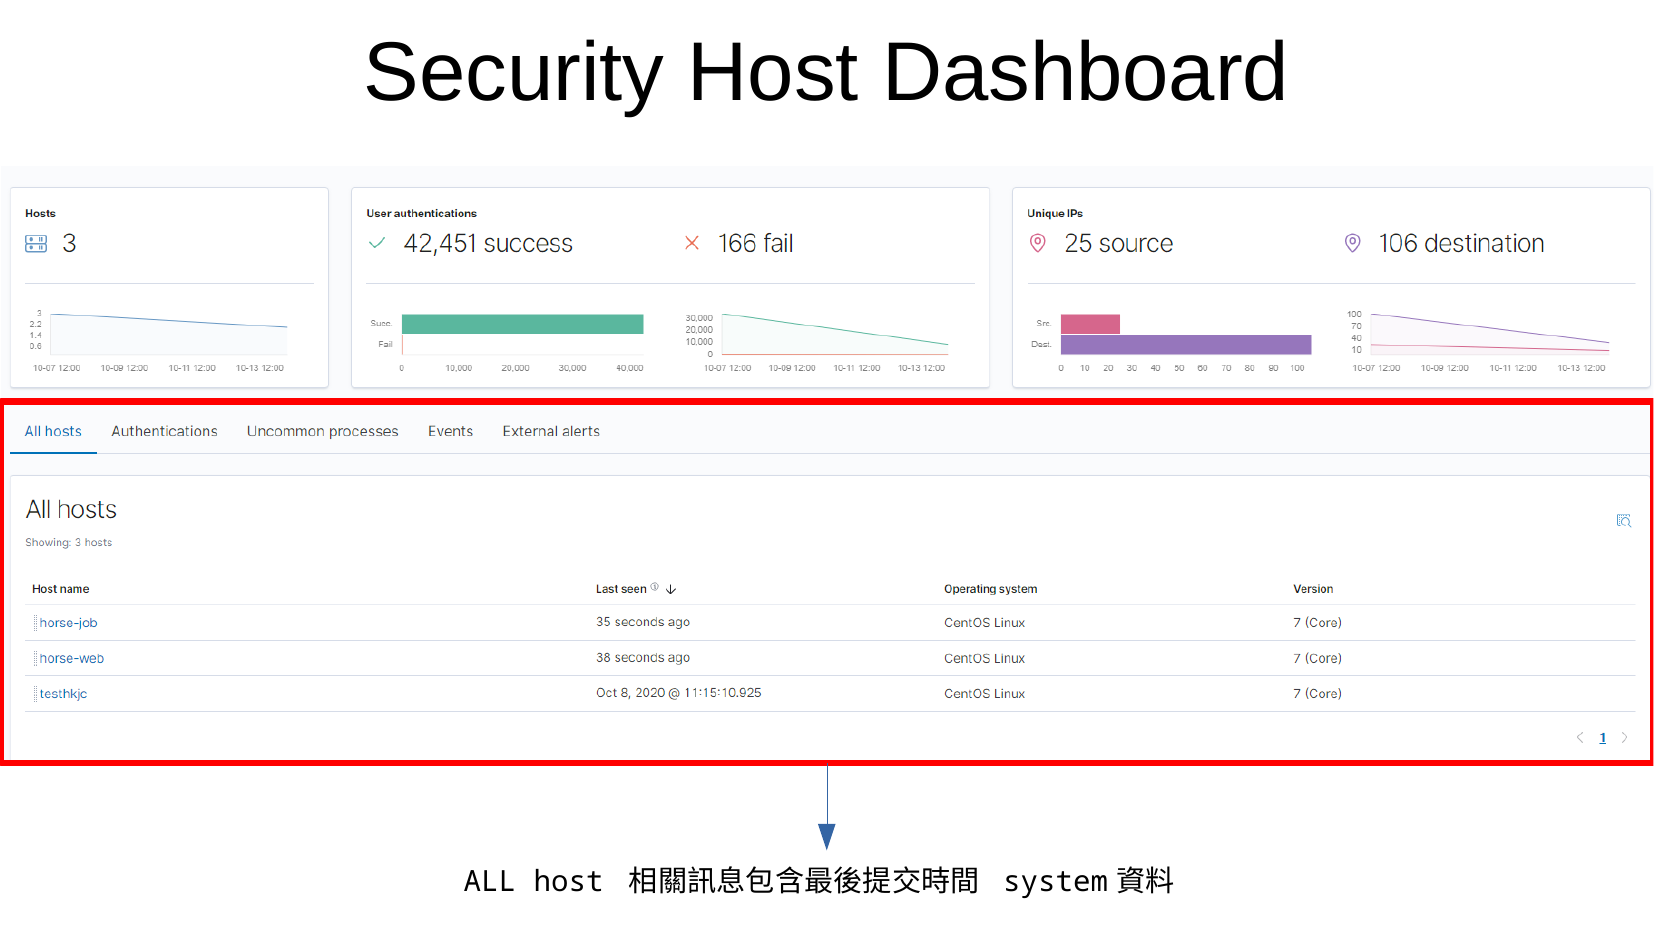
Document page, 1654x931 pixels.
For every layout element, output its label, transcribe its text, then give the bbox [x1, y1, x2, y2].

picture [1, 166, 1654, 398]
picture [4, 405, 1650, 760]
text_box Security Host Dashboard [47, 17, 1607, 148]
text_box ALL host 相關訊息包含最後提交時間 system資料 [448, 850, 1205, 900]
